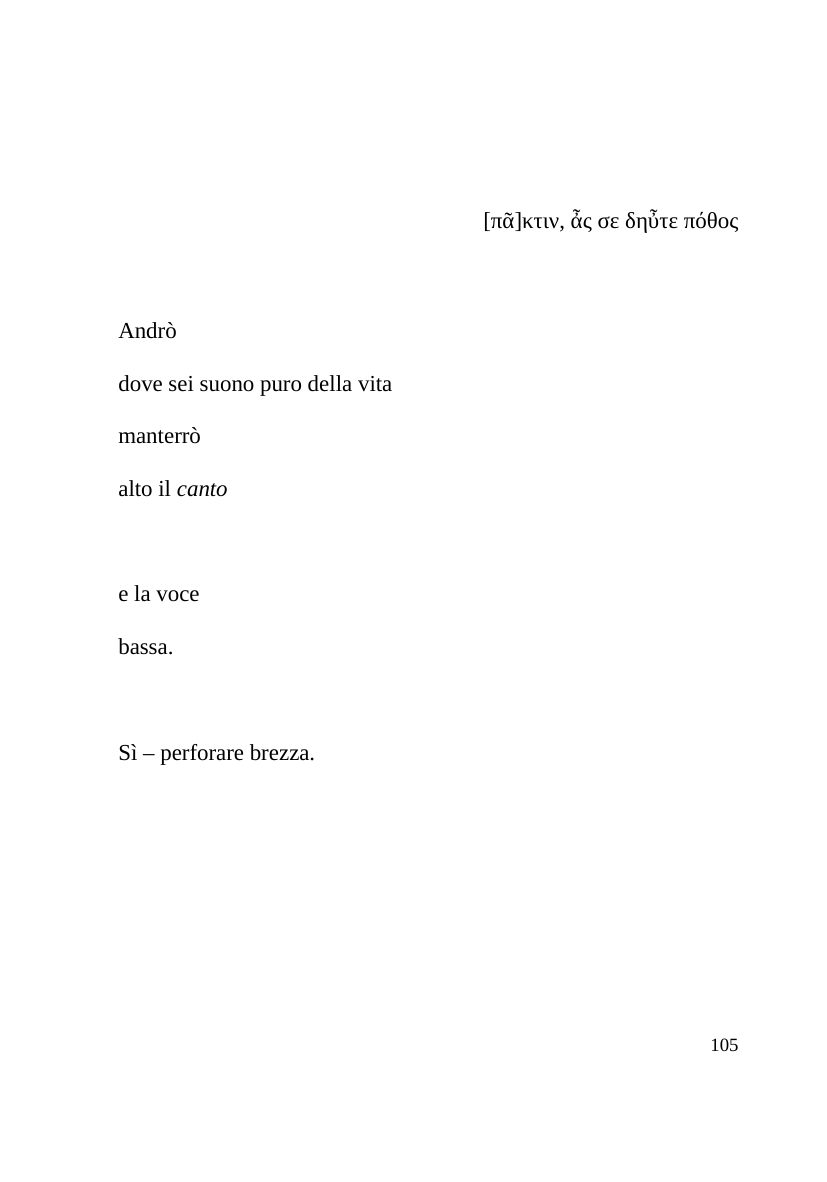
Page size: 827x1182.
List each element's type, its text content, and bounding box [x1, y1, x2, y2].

text e la voce [88, 580, 738, 607]
text alto il canto [88, 475, 738, 501]
text manterrò [88, 422, 738, 449]
text bassa. [88, 633, 738, 659]
text dove sei suono puro della vita [88, 369, 738, 396]
text Andrò [88, 317, 738, 343]
text [πᾶ]κτιν, ἆς σε δηὖτε πόθος [88, 207, 738, 233]
text Sì – perforare brezza. [88, 738, 738, 765]
